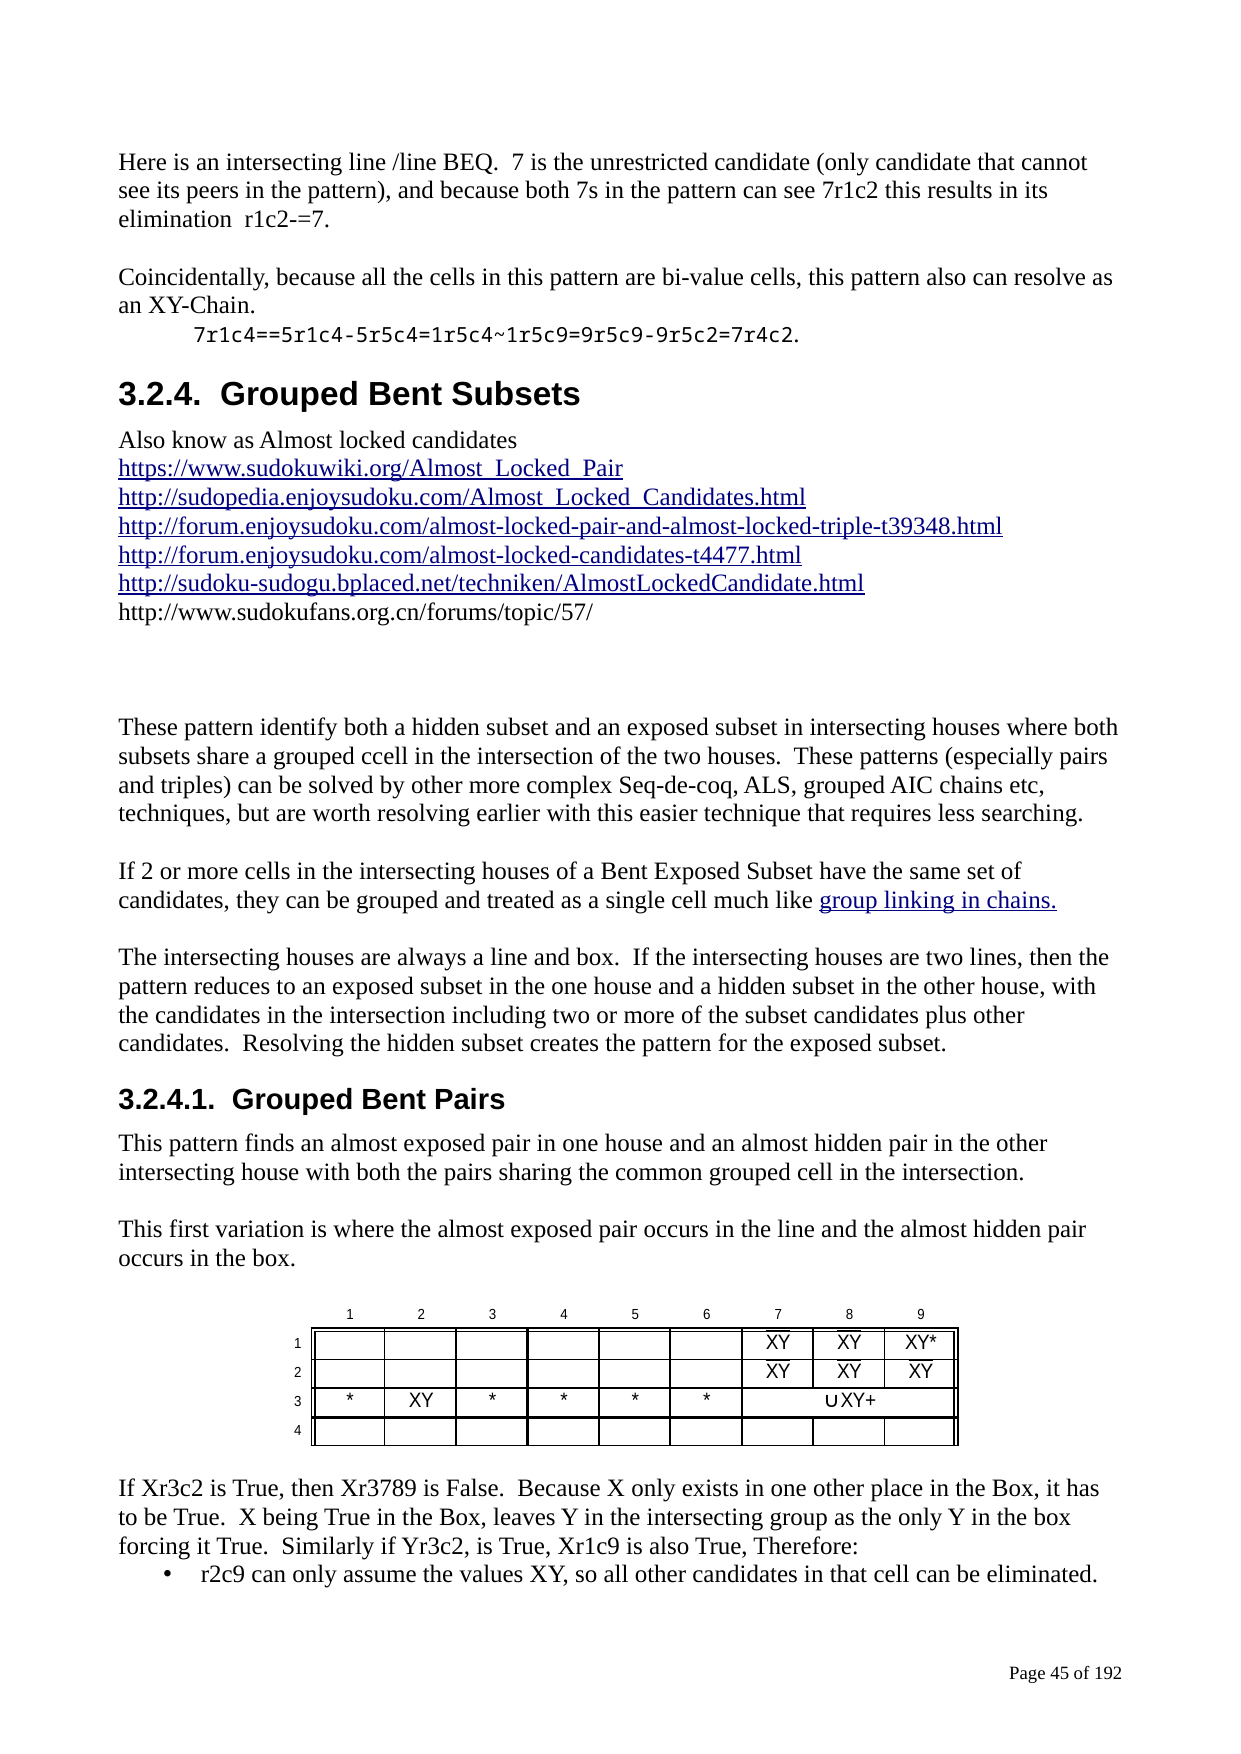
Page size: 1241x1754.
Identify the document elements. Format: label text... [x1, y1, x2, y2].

subtitle Grouped Bent Pairs [118, 1082, 1122, 1116]
text This first variation is where the almost exposed pair occurs in the line and the almost hidden pair occurs in the box. [118, 1214, 1122, 1272]
text These pattern identify both a hidden subset and an exposed subset in intersecting houses where both subsets share a grouped ccell in the intersection of the two houses. These patterns (especially pairs and triples) can be solved by other more complex Seq-de-coq, ALS, grouped AIC chains etc, techniques, but are worth resolving earlier with this easier technique that requires less searching. [118, 712, 1122, 827]
text 7r1c4==5r1c4-5r5c4=1r5c4~1r5c9=9r5c9-9r5c2=7r4c2. [118, 319, 1122, 349]
text Here is an intersecting line /line BEQ. 7 is the unrestricted candidate (only candidate that cannot see its peers in the pattern), and because both 7s in the pattern can see 7r1c2 this results in its elimination r1c2-=7. [118, 147, 1122, 233]
text http://www.sudokufans.org.cn/forums/topic/57/ [118, 597, 1122, 626]
text If Xr3c2 is True, then Xr3789 is False. Because X only exists in one other place in the Box, it has to be True. X being True in the Box, leaves Y in the intersecting group as the only Y in the box forcing it True. Similarly if Yr3c2, is True, Xr1c9 is also True, Therefore: [118, 1473, 1122, 1559]
text http://forum.enjoysudoku.com/almost-locked-pair-and-almost-locked-triple-t39348.html [118, 511, 1122, 540]
text This pattern finds an almost exposed pair in one house and an almost hidden pair in the other intersecting house with both the pairs sharing the common grouped cell in the intersection. [118, 1128, 1122, 1186]
text Coincidentally, because all the cells in this pattern are bi-value cells, this pattern also can resolve as an XY-Chain. [118, 262, 1122, 319]
text https://www.sudokuwiki.org/Almost_Locked_Pair [118, 453, 1122, 482]
text Also know as Almost locked candidates [118, 425, 1122, 453]
text http://sudoku-sudogu.bplaced.net/techniken/AlmostLockedCandidate.html [118, 568, 1122, 597]
text The intersecting houses are always a line and box. If the intersecting houses are two lines, then the pattern reduces to an exposed subset in the one house and a hidden subset in the other house, with the candidates in the intersection including two or more of the subset candidates plus other candidates. Resolving the hidden subset creates the pattern for the exposed subset. [118, 942, 1122, 1057]
subtitle Grouped Bent Subsets [118, 374, 1122, 412]
text http://sudopedia.enjoysudoku.com/Almost_Locked_Candidates.html [118, 482, 1122, 511]
list r2c9 can only assume the values XY, so all other candidates in that cell can be eliminated. [163, 1559, 1122, 1588]
text http://forum.enjoysudoku.com/almost-locked-candidates-t4477.html [118, 540, 1122, 568]
text If 2 or more cells in the intersecting houses of a Bent Exposed Subset have the same set of candidates, they can be grouped and treated as a single cell much like group linking in chains. [118, 856, 1122, 913]
